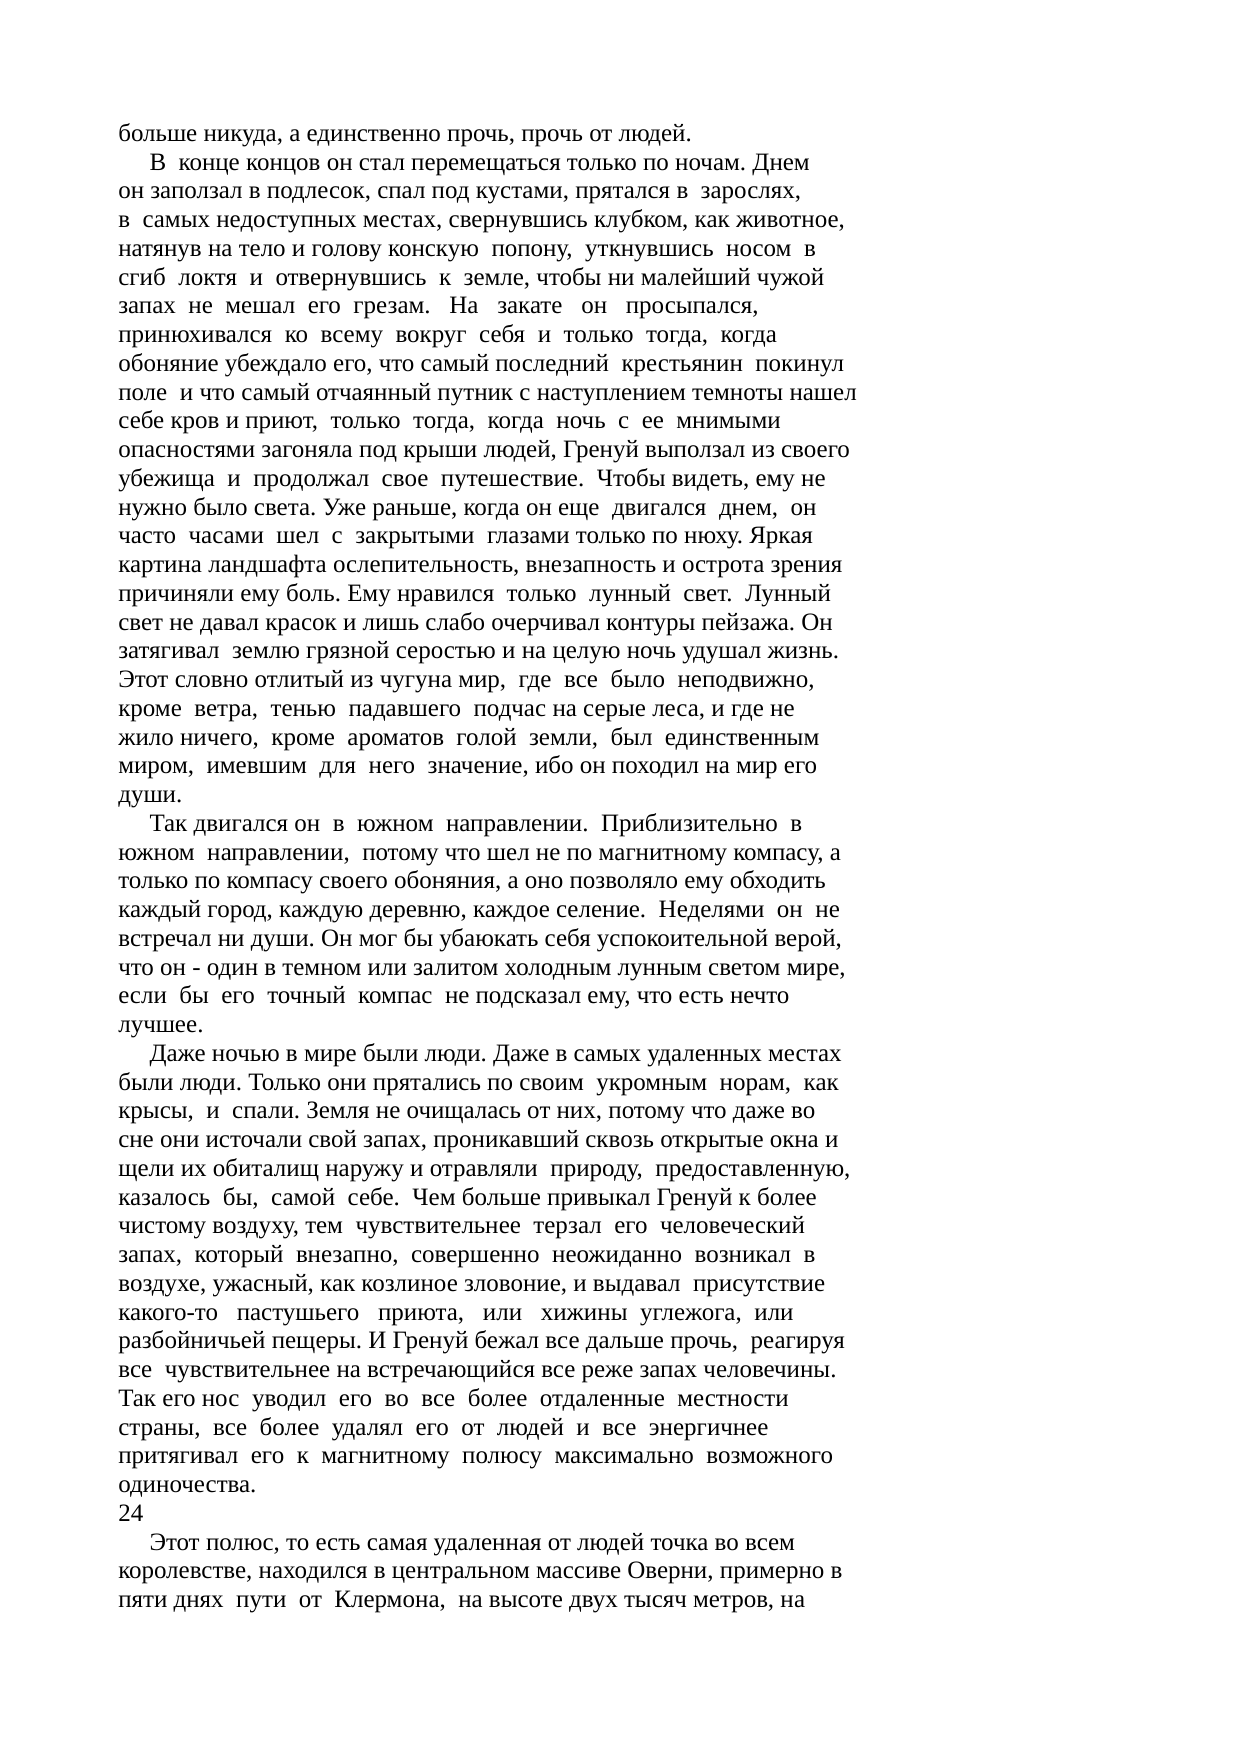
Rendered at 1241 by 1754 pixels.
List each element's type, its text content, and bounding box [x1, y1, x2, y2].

text кроме ветра, тенью падавшего подчас на серые леса, и где не [118, 693, 1122, 722]
text души. [118, 779, 1122, 808]
text королевстве, находился в центральном массиве Оверни, примерно в [118, 1556, 1122, 1584]
text если бы его точный компас не подсказал ему, что есть нечто [118, 981, 1122, 1009]
text Так двигался он в южном направлении. Приблизительно в [118, 808, 1122, 837]
text крысы, и спали. Земля не очищалась от них, потому что даже во [118, 1096, 1122, 1124]
text разбойничьей пещеры. И Гренуй бежал все дальше прочь, реагируя [118, 1326, 1122, 1354]
text миром, имевшим для него значение, ибо он походил на мир его [118, 751, 1122, 779]
text часто часами шел с закрытыми глазами только по нюху. Яркая [118, 521, 1122, 549]
text Этот полюс, то есть самая удаленная от людей точка во всем [118, 1527, 1122, 1556]
text нужно было света. Уже раньше, когда он еще двигался днем, он [118, 492, 1122, 521]
text страны, все более удалял его от людей и все энергичнее [118, 1412, 1122, 1441]
text поле и что самый отчаянный путник с наступлением темноты нашел [118, 377, 1122, 406]
text Этот словно отлитый из чугуна мир, где все было неподвижно, [118, 664, 1122, 693]
text южном направлении, потому что шел не по магнитному компасу, а [118, 837, 1122, 866]
text лучшее. [118, 1009, 1122, 1038]
text только по компасу своего обоняния, а оно позволяло ему обходить [118, 866, 1122, 894]
text Так его нос уводил его во все более отдаленные местности [118, 1383, 1122, 1412]
text все чувствительнее на встречающийся все реже запах человечины. [118, 1354, 1122, 1383]
text больше никуда, а единственно прочь, прочь от людей. [118, 118, 1122, 147]
text жило ничего, кроме ароматов голой земли, был единственным [118, 722, 1122, 751]
text причиняли ему боль. Ему нравился только лунный свет. Лунный [118, 578, 1122, 607]
text одиночества. [118, 1469, 1122, 1498]
text убежища и продолжал свое путешествие. Чтобы видеть, ему не [118, 463, 1122, 492]
text запах, который внезапно, совершенно неожиданно возникал в [118, 1239, 1122, 1268]
text 24 [118, 1498, 1122, 1527]
text какого-то пастушьего приюта, или хижины углежога, или [118, 1297, 1122, 1326]
text затягивал землю грязной серостью и на целую ночь удушал жизнь. [118, 636, 1122, 664]
text В конце концов он стал перемещаться только по ночам. Днем [118, 147, 1122, 176]
text были люди. Только они прятались по своим укромным норам, как [118, 1067, 1122, 1096]
text опасностями загоняла под крыши людей, Гренуй выползал из своего [118, 434, 1122, 463]
text себе кров и приют, только тогда, когда ночь с ее мнимыми [118, 406, 1122, 434]
text сне они источали свой запах, проникавший сквозь открытые окна и [118, 1124, 1122, 1153]
text натянув на тело и голову конскую попону, уткнувшись носом в [118, 233, 1122, 262]
text воздухе, ужасный, как козлиное зловоние, и выдавал присутствие [118, 1268, 1122, 1297]
text картина ландшафта ослепительность, внезапность и острота зрения [118, 549, 1122, 578]
text принюхивался ко всему вокруг себя и только тогда, когда [118, 319, 1122, 348]
text обоняние убеждало его, что самый последний крестьянин покинул [118, 348, 1122, 377]
text казалось бы, самой себе. Чем больше привыкал Гренуй к более [118, 1182, 1122, 1211]
text чистому воздуху, тем чувствительнее терзал его человеческий [118, 1211, 1122, 1239]
text пяти днях пути от Клермона, на высоте двух тысяч метров, на [118, 1584, 1122, 1613]
text Даже ночью в мире были люди. Даже в самых удаленных местах [118, 1038, 1122, 1067]
text что он - один в темном или залитом холодным лунным светом мире, [118, 952, 1122, 981]
text в самых недоступных местах, свернувшись клубком, как животное, [118, 204, 1122, 233]
text он заползал в подлесок, спал под кустами, прятался в зарослях, [118, 176, 1122, 204]
text свет не давал красок и лишь слабо очерчивал контуры пейзажа. Он [118, 607, 1122, 636]
text каждый город, каждую деревню, каждое селение. Неделями он не [118, 894, 1122, 923]
text сгиб локтя и отвернувшись к земле, чтобы ни малейший чужой [118, 262, 1122, 291]
text щели их обиталищ наружу и отравляли природу, предоставленную, [118, 1153, 1122, 1182]
text притягивал его к магнитному полюсу максимально возможного [118, 1441, 1122, 1469]
text запах не мешал его грезам. На закате он просыпался, [118, 291, 1122, 319]
text встречал ни души. Он мог бы убаюкать себя успокоительной верой, [118, 923, 1122, 952]
